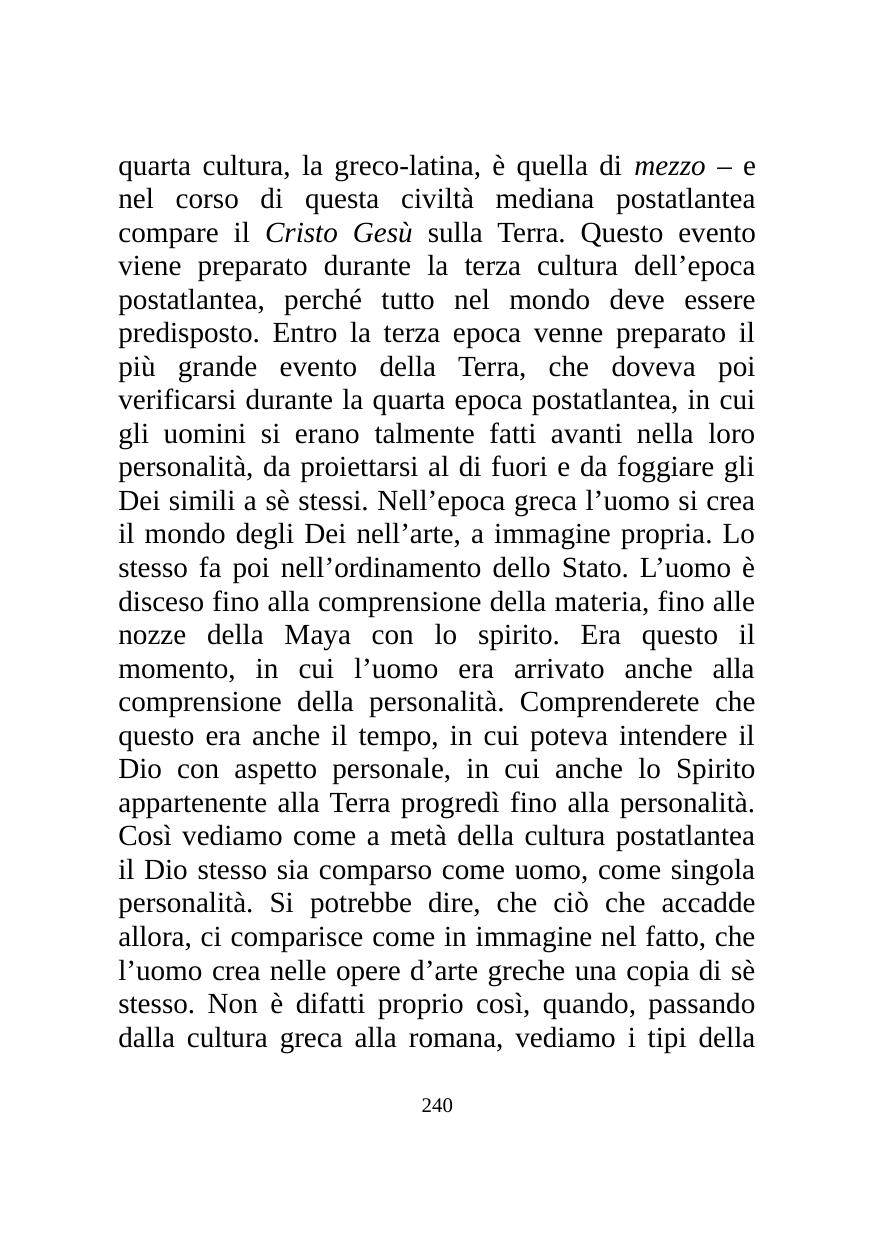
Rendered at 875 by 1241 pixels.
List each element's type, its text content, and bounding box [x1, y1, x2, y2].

text quarta cultura, la greco-latina, è quella di mezzo – e nel corso di questa civiltà mediana postatlantea compare il Cristo Gesù sulla Terra. Questo evento viene preparato durante la terza cultura dell’epoca postatlantea, perché tutto nel mondo deve essere predisposto. Entro la terza epoca venne preparato il più grande evento della Terra, che doveva poi verificarsi durante la quarta epoca postatlantea, in cui gli uomini si erano talmente fatti avanti nella loro personalità, da proiettarsi al di fuori e da foggiare gli Dei simili a sè stessi. Nell’epoca greca l’uomo si crea il mondo degli Dei nell’arte, a immagine propria. Lo stesso fa poi nell’ordinamento dello Stato. L’uomo è disceso fino alla comprensione della materia, fino alle nozze della Maya con lo spirito. Era questo il momento, in cui l’uomo era arrivato anche alla comprensione della personalità. Comprenderete che questo era anche il tempo, in cui poteva intendere il Dio con aspetto personale, in cui anche lo Spirito appartenente alla Terra progredì fino alla personalità. Così vediamo come a metà della cultura postatlantea il Dio stesso sia comparso come uomo, come singola personalità. Si potrebbe dire, che ciò che accadde allora, ci comparisce come in immagine nel fatto, che l’uomo crea nelle opere d’arte greche una copia di sè stesso. Non è difatti proprio così, quando, passando dalla cultura greca alla romana, vediamo i tipi della [118, 148, 756, 1053]
